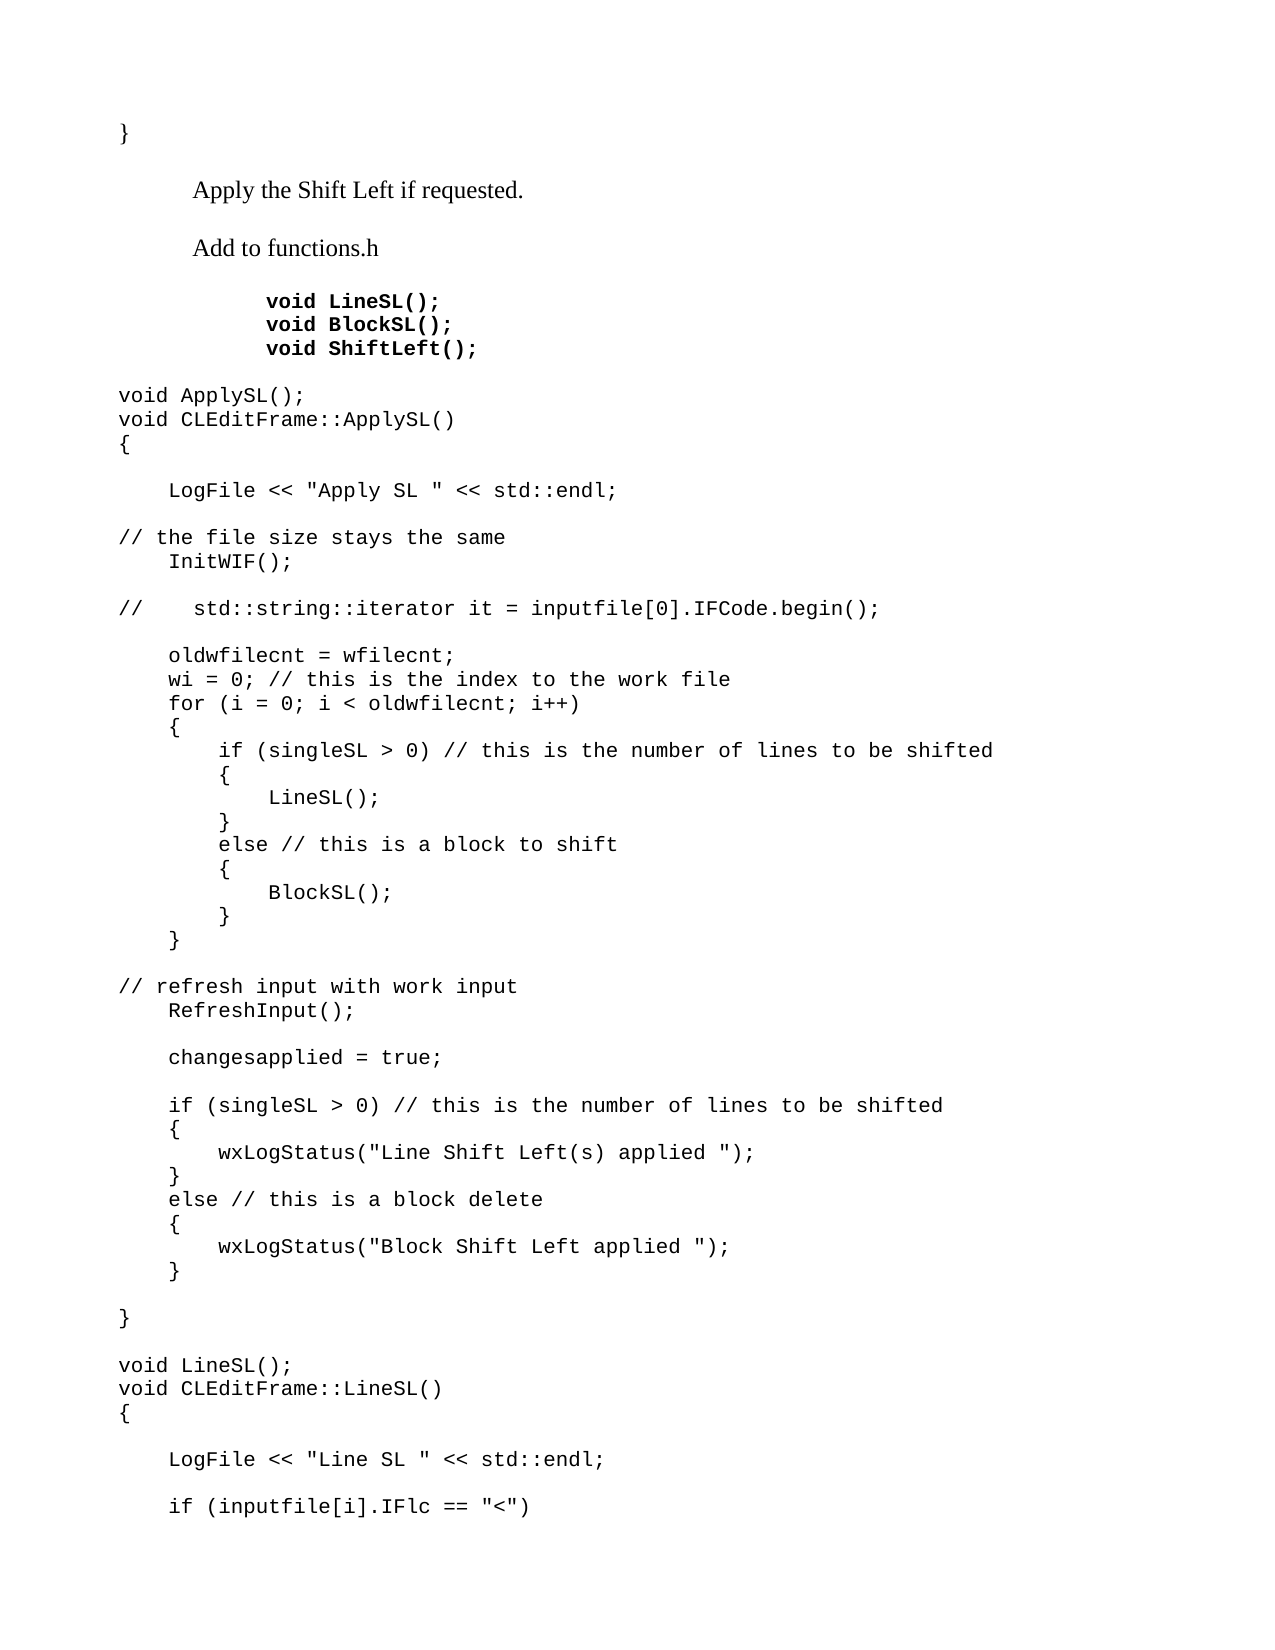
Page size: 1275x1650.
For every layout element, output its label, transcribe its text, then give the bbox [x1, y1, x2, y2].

text RefreshInput(); [118, 1000, 1157, 1024]
text for (i = 0; i < oldwfilecnt; i++) [118, 693, 1157, 716]
text } [118, 811, 1157, 834]
text if (singleSL > 0) // this is the number of lines to be shifted [118, 740, 1157, 763]
text if (inputfile[i].IFlc == "<") [118, 1497, 1157, 1520]
text else // this is a block to shift [118, 834, 1157, 858]
text } [118, 118, 1157, 147]
text if (singleSL > 0) // this is the number of lines to be shifted [118, 1094, 1157, 1118]
text LogFile << "Apply SL " << std::endl; [118, 480, 1157, 503]
text { [118, 1402, 1157, 1426]
text } [118, 1166, 1157, 1189]
text wi = 0; // this is the index to the work file [118, 669, 1157, 693]
text } [118, 929, 1157, 953]
text BlockSL(); [118, 882, 1157, 905]
text LogFile << "Line SL " << std::endl; [118, 1449, 1157, 1473]
text // refresh input with work input [118, 976, 1157, 1000]
text } [118, 1307, 1157, 1331]
text { [118, 432, 1157, 456]
text } [118, 905, 1157, 929]
text { [118, 716, 1157, 740]
text { [118, 763, 1157, 787]
text { [118, 1118, 1157, 1142]
text LineSL(); [118, 787, 1157, 811]
text wxLogStatus("Block Shift Left applied "); [118, 1236, 1157, 1260]
text oldwfilecnt = wfilecnt; [118, 645, 1157, 669]
text void LineSL(); [118, 291, 1157, 314]
text wxLogStatus("Line Shift Left(s) applied "); [118, 1142, 1157, 1166]
text void ShiftLeft(); [118, 338, 1157, 362]
text InitWIF(); [118, 551, 1157, 574]
text changesapplied = true; [118, 1047, 1157, 1071]
text // std::string::iterator it = inputfile[0].IFCode.begin(); [118, 598, 1157, 622]
text { [118, 1213, 1157, 1236]
text void LineSL(); [118, 1355, 1157, 1378]
text } [118, 1260, 1157, 1284]
text void BlockSL(); [118, 314, 1157, 338]
text Apply the Shift Left if requested. [118, 176, 1157, 204]
text // the file size stays the same [118, 527, 1157, 551]
text else // this is a block delete [118, 1189, 1157, 1213]
text void CLEditFrame::ApplySL() [118, 409, 1157, 432]
text void ApplySL(); [118, 385, 1157, 409]
text Add to functions.h [118, 233, 1157, 262]
text void CLEditFrame::LineSL() [118, 1378, 1157, 1402]
text { [118, 858, 1157, 882]
